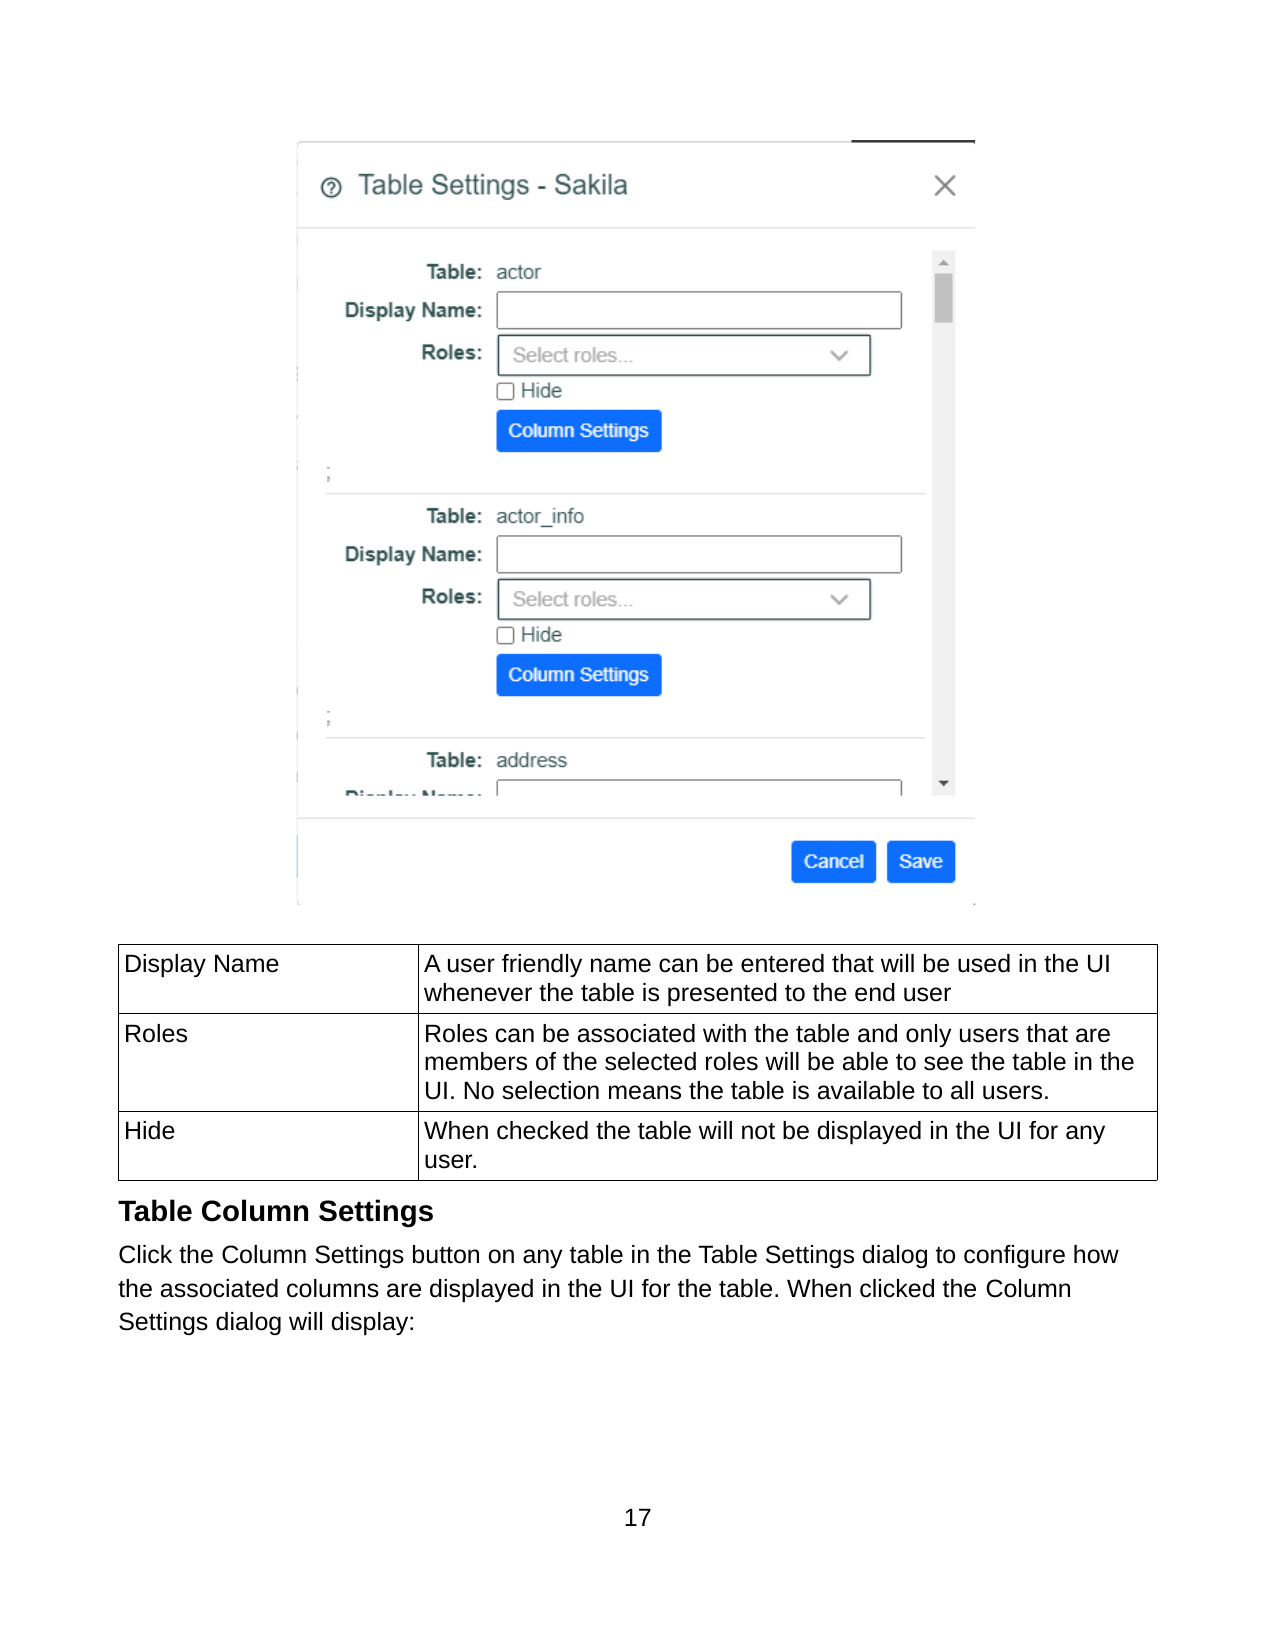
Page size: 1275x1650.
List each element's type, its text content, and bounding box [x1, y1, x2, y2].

table_cell When checked the table will not be displayed in the UI for any user. [419, 1112, 1157, 1179]
subtitle Table Column Settings [118, 1194, 1157, 1228]
table_header A user friendly name can be entered that will be used in the UI whenever the table is presented to the end user [419, 945, 1157, 1013]
table_cell Hide [119, 1112, 418, 1179]
text Click the Column Settings button on any table in the Table Settings dialog to configure how the associated columns are displayed in the UI for the table. When clicked the Column Settings dialog will display: [118, 1241, 1157, 1335]
table_cell Roles [119, 1014, 418, 1111]
table_header Display Name [119, 945, 418, 1013]
table_cell Roles can be associated with the table and only users that are members of the selected roles will be able to see the table in the UI. No selection means the table is available to all users. [419, 1014, 1157, 1111]
picture [296, 140, 976, 905]
